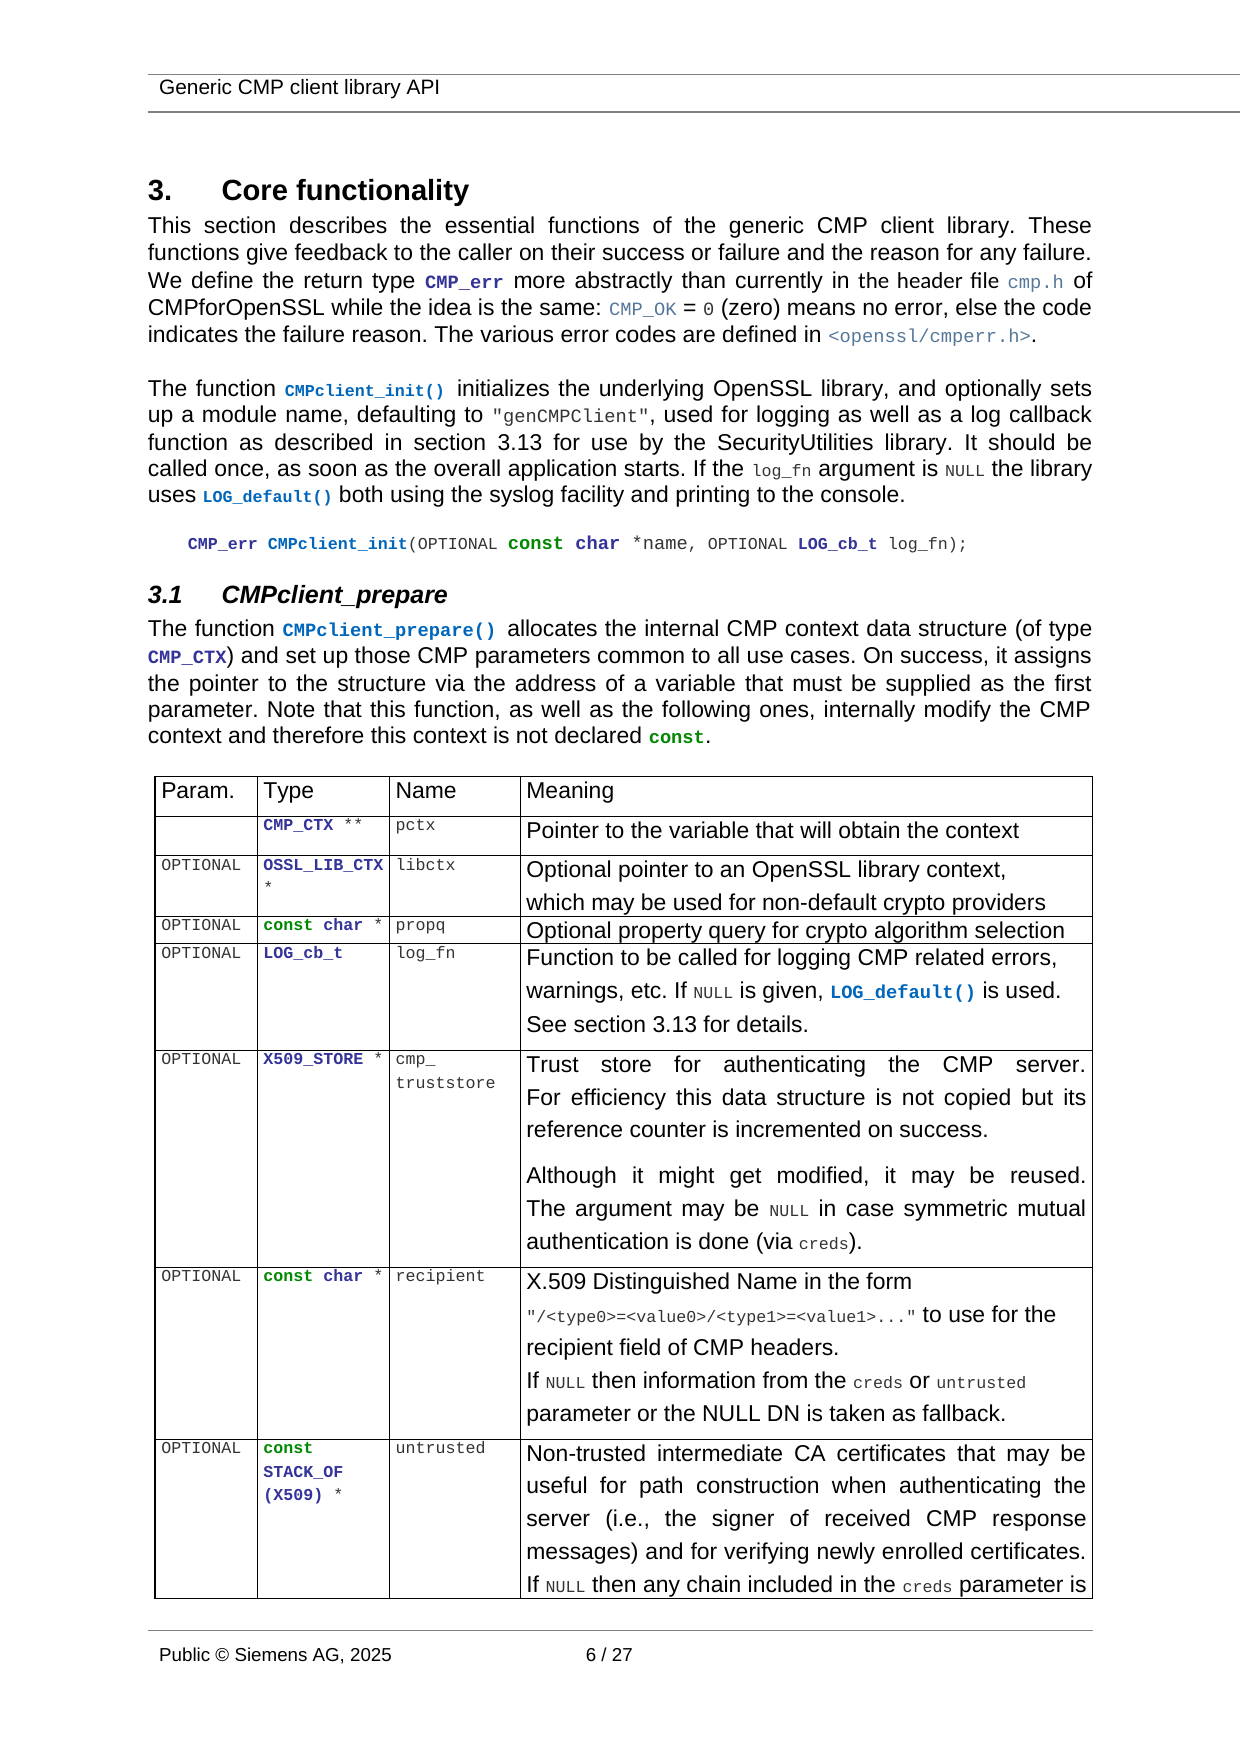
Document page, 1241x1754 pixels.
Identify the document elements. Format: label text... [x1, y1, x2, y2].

table_cell LOG_cb_t [258, 944, 389, 1049]
table_cell recipient [390, 1268, 520, 1438]
table_cell libctx [390, 856, 520, 916]
subtitle CMPclient_prepare [148, 580, 1092, 609]
text The function CMPclient_init() initializes the underlying OpenSSL library, and optionally sets up a module name, defaulting to "genCMPClient", used for logging as well as a log callback function as described in section 3.13 for use by the SecurityUtilities library. It should be called once, as soon as the overall application starts. If the log_fn argument is NULL the library uses LOG_default() both using the syslog facility and printing to the console. [148, 375, 1092, 508]
table_cell untrusted [390, 1440, 520, 1598]
table_cell const char * [258, 917, 389, 943]
table_cell propq [390, 917, 520, 943]
table_cell const char * [258, 1268, 389, 1438]
table_header Param. [156, 777, 257, 816]
table_cell OPTIONAL [156, 944, 257, 1049]
table_cell OPTIONAL [156, 1051, 257, 1267]
table_cell Pointer to the variable that will obtain the context [521, 817, 1092, 855]
table_cell log_fn [390, 944, 520, 1049]
table_cell CMP_CTX ** [258, 817, 389, 855]
table_cell Function to be called for logging CMP related errors, warnings, etc. If NULL is given, LOG_default() is used. See section 3.13 for details. [521, 944, 1092, 1049]
table_cell X509_STORE * [258, 1051, 389, 1267]
table_header Type [258, 777, 389, 816]
table_cell OPTIONAL [156, 1268, 257, 1438]
table_header Name [390, 777, 520, 816]
table_cell X.509 Distinguished Name in the form "/<type0>=<value0>/<type1>=<value1>..." to use for the recipient field of CMP headers. If NULL then information from the creds or untrusted parameter or the NULL DN is taken as fallback. [521, 1268, 1092, 1438]
table_header Meaning [521, 777, 1092, 816]
table_cell const STACK_OF (X509) * [258, 1440, 389, 1598]
subtitle Core functionality [148, 173, 1092, 206]
table_cell OSSL_LIB_CTX * [258, 856, 389, 916]
table_cell OPTIONAL [156, 1440, 257, 1598]
table_cell OPTIONAL [156, 856, 257, 916]
text This section describes the essential functions of the generic CMP client library. These functions give feedback to the caller on their success or failure and the reason for any failure. We define the return type CMP_err more abstractly than currently in the header file cmp.h of CMPforOpenSSL while the idea is the same: CMP_OK = 0 (zero) means no error, else the code indicates the failure reason. The various error codes are defined in <openssl/cmperr.h>. [148, 212, 1092, 348]
table_cell [156, 817, 257, 855]
table_cell Trust store for authenticating the CMP server. For efficiency this data structure is not copied but its reference counter is incremented on success. Although it might get modified, it may be reused. The argument may be NULL in case symmetric mutual authentication is done (via creds). [521, 1051, 1092, 1267]
text The function CMPclient_prepare() allocates the internal CMP context data structure (of type CMP_CTX) and set up those CMP parameters common to all use cases. On success, it assigns the pointer to the structure via the address of a variable that must be supplied as the first parameter. Note that this function, as well as the following ones, internally modify the CMP context and therefore this context is not declared const. [148, 615, 1092, 749]
table_cell cmp_ truststore [390, 1051, 520, 1267]
text CMP_err CMPclient_init(OPTIONAL const char *name, OPTIONAL LOG_cb_t log_fn); [148, 534, 1092, 555]
table_cell pctx [390, 817, 520, 855]
table_cell OPTIONAL [156, 917, 257, 943]
